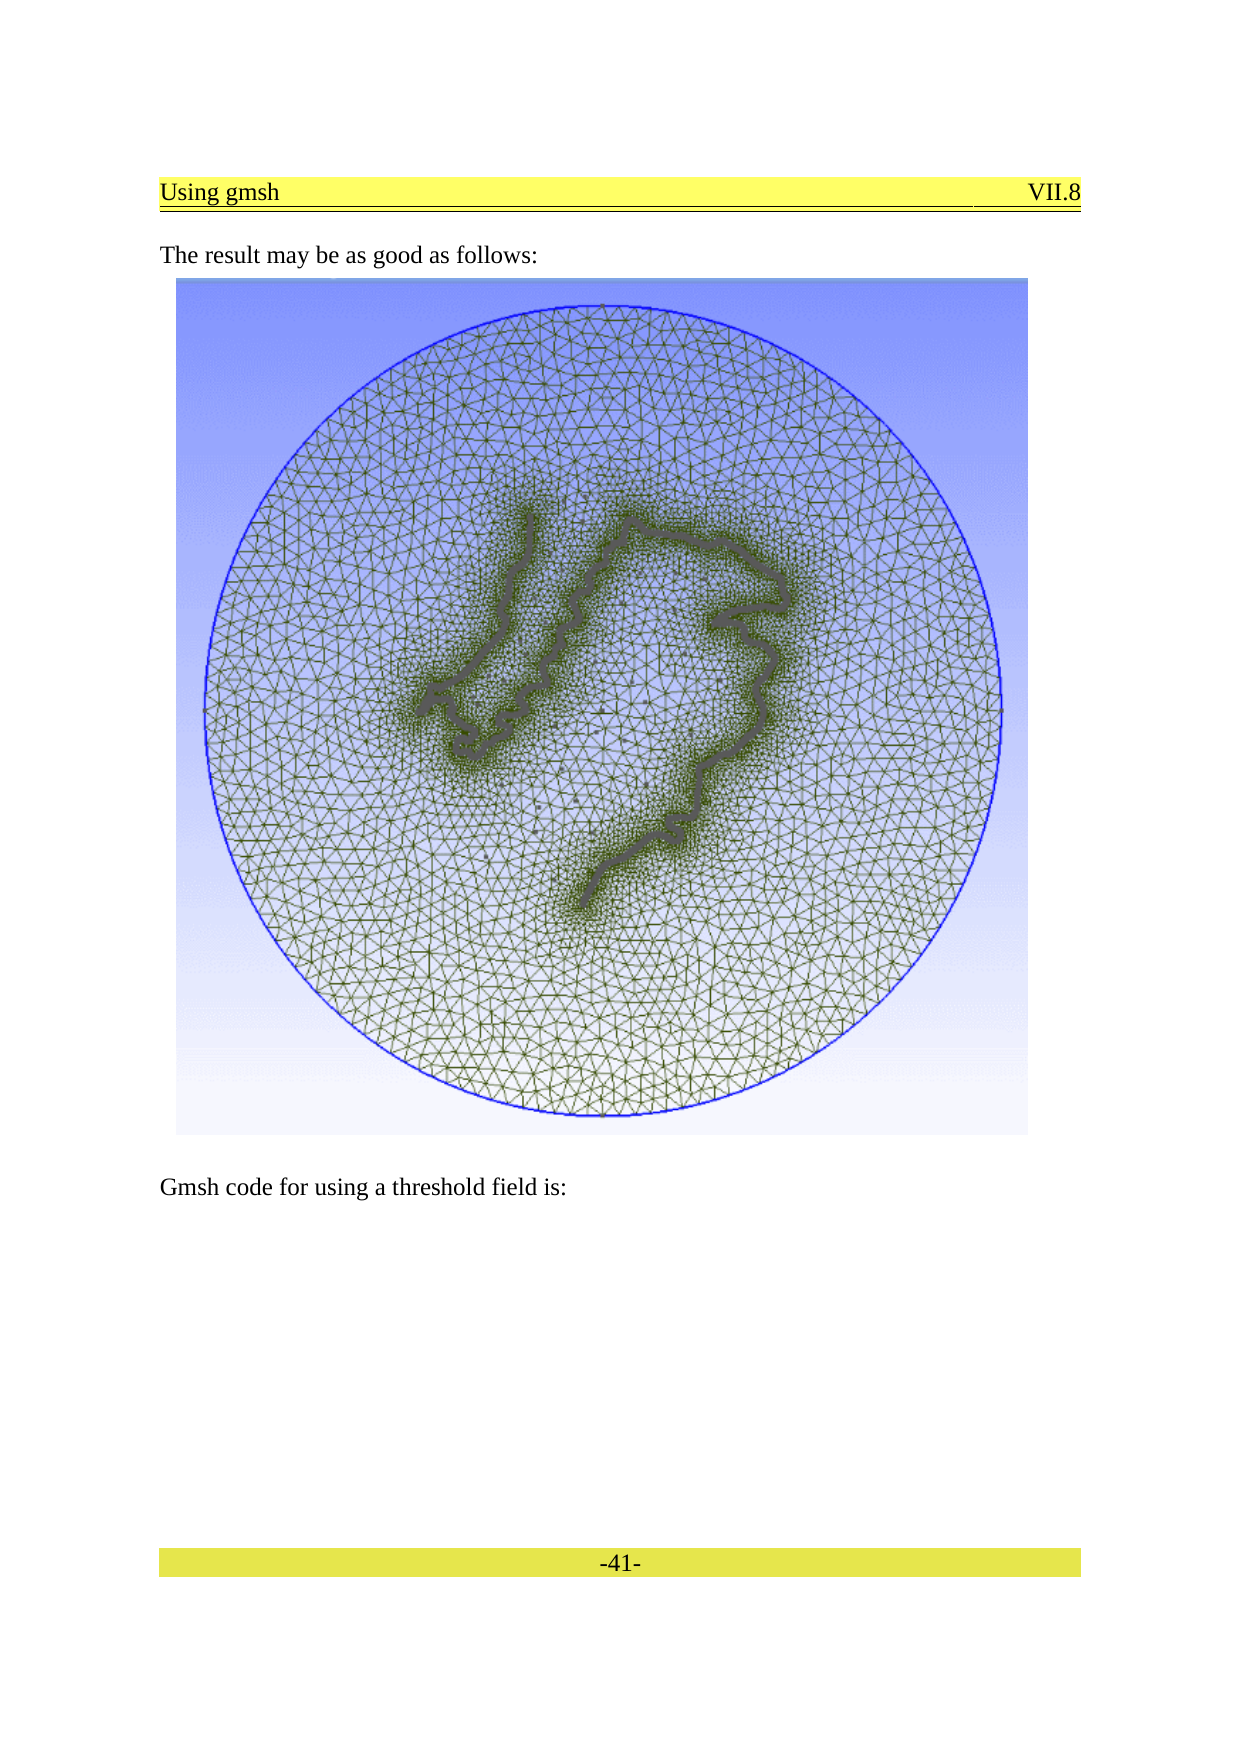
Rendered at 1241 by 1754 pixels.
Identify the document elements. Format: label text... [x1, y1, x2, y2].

picture [176, 278, 1028, 1135]
text The result may be as good as follows: [159, 240, 1081, 269]
text Gmsh code for using a threshold field is: [159, 1172, 1081, 1201]
